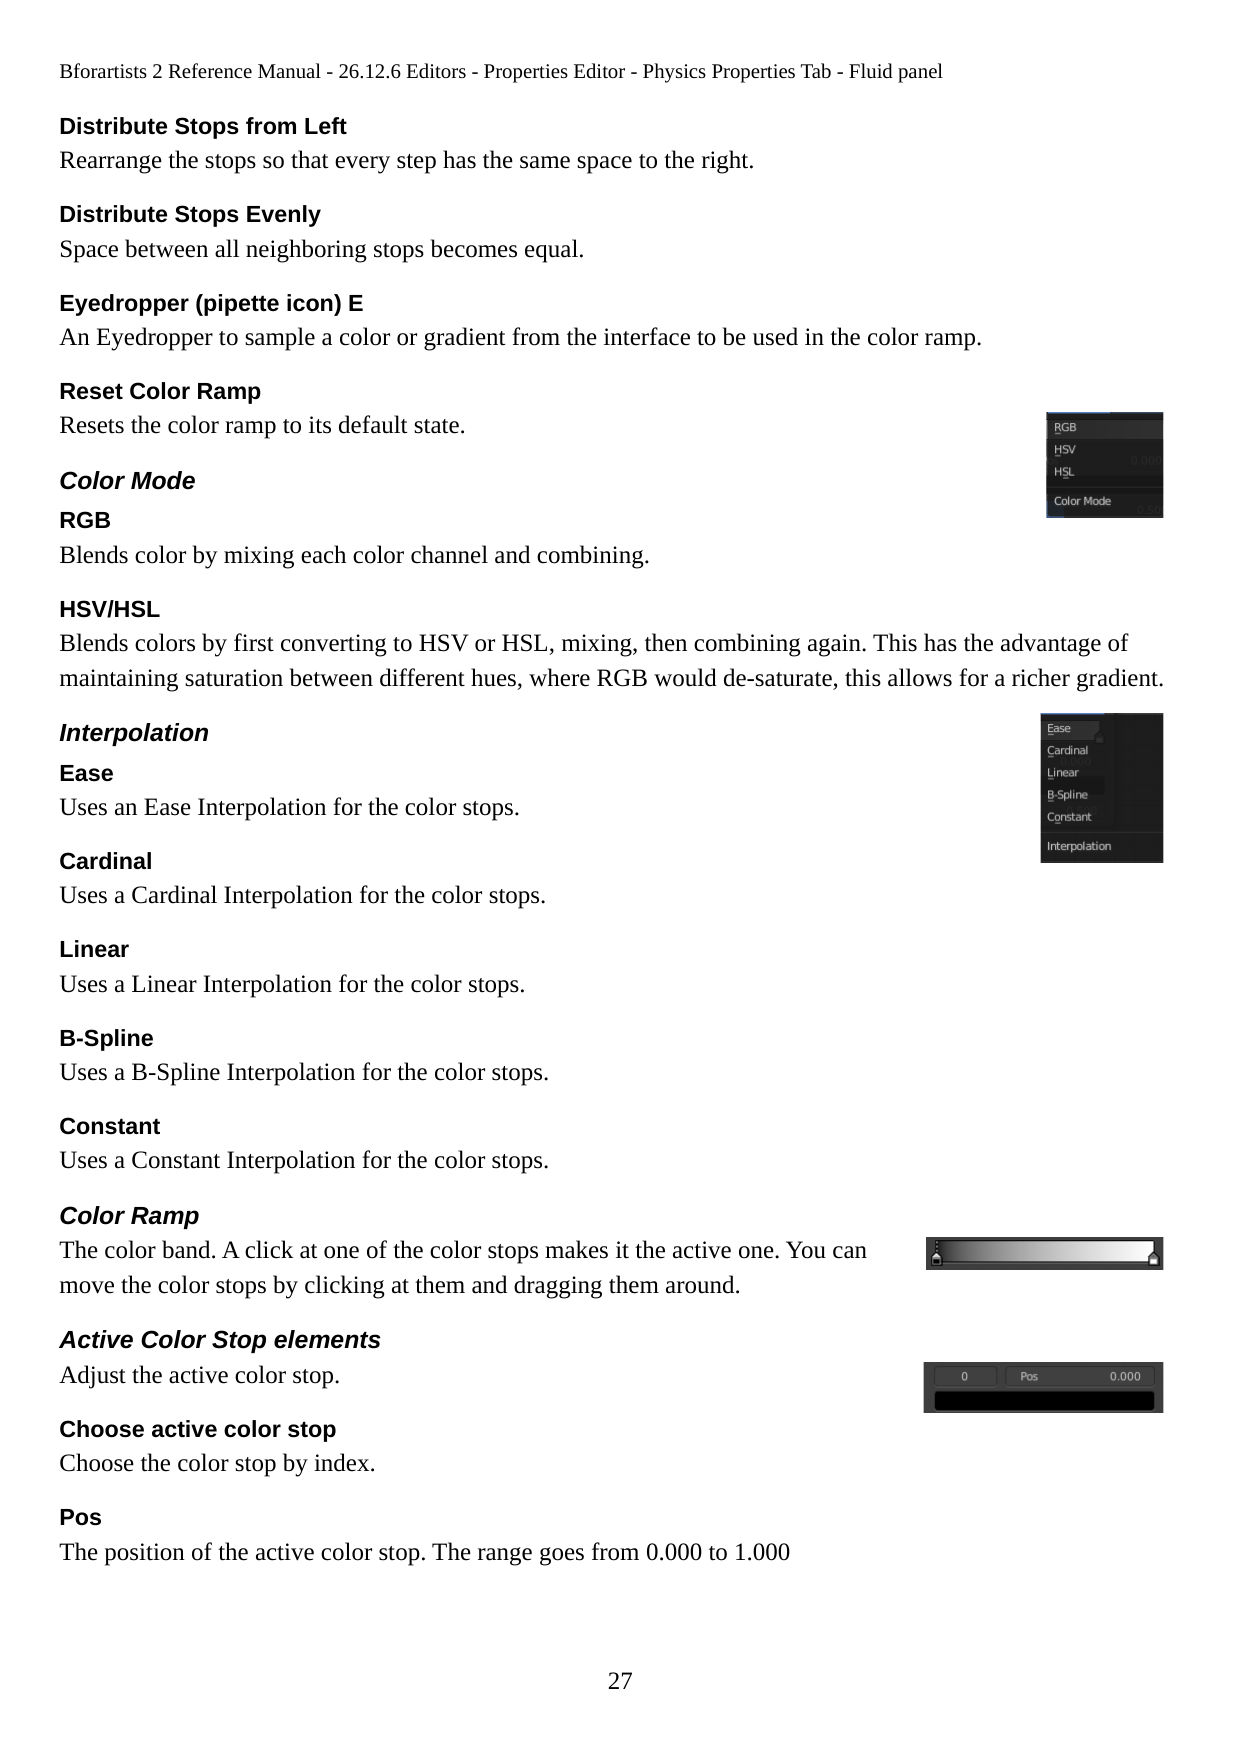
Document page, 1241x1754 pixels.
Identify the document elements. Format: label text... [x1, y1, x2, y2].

subtitle Choose active color stop [59, 1416, 1181, 1442]
picture [1040, 713, 1164, 863]
text The color band. A click at one of the color stops makes it the active one. You can move the color stops by clicking at them and dragging them around. [59, 1236, 1181, 1299]
text An Eyedropper to sample a color or gradient from the interface to be used in the color ramp. [59, 322, 1181, 351]
subtitle Cardinal [59, 847, 1181, 874]
text Choose the color stop by index. [59, 1448, 1181, 1477]
text Space between all neighboring stops becomes equal. [59, 234, 1181, 263]
picture [926, 1237, 1164, 1270]
text Uses a Cardinal Interpolation for the color stops. [59, 881, 1181, 909]
text Resets the color ramp to its default state. [59, 411, 1181, 439]
picture [1046, 412, 1164, 518]
subtitle Distribute Stops from Left [59, 113, 1181, 139]
subtitle RGB [59, 507, 1181, 534]
text The position of the active color stop. The range goes from 0.000 to 1.000 [59, 1537, 1181, 1566]
subtitle [1164, 466, 1181, 494]
subtitle Color Ramp [59, 1201, 1181, 1229]
subtitle Linear [59, 936, 1181, 963]
subtitle Eyedropper (pipette icon) E [59, 289, 1181, 316]
subtitle Distribute Stops Evenly [59, 201, 1181, 228]
subtitle HSV/HSL [59, 595, 1181, 622]
text Uses a B-Spline Interpolation for the color stops. [59, 1057, 1181, 1086]
subtitle Reset Color Ramp [59, 378, 1181, 404]
subtitle [1164, 718, 1181, 747]
text Blends color by mixing each color channel and combining. [59, 540, 1181, 569]
subtitle Active Color Stop elements [59, 1325, 1181, 1354]
subtitle Interpolation [59, 718, 1040, 747]
subtitle B-Spline [59, 1024, 1181, 1051]
subtitle [1164, 759, 1181, 786]
subtitle Constant [59, 1112, 1181, 1139]
text Uses a Constant Interpolation for the color stops. [59, 1146, 1181, 1174]
text Uses a Linear Interpolation for the color stops. [59, 969, 1181, 998]
text Rearrange the stops so that every step has the same space to the right. [59, 146, 1181, 174]
subtitle Color Mode [59, 466, 1046, 494]
subtitle Ease [59, 759, 1040, 786]
picture [923, 1362, 1164, 1413]
subtitle Pos [59, 1504, 1181, 1531]
text Uses an Ease Interpolation for the color stops. [59, 792, 1040, 821]
text Adjust the active color stop. [59, 1360, 1181, 1389]
text Blends colors by first converting to HSV or HSL, mixing, then combining again. This has the advantage of maintaining saturation between different hues, where RGB would de-saturate, this allows for a richer gradient. [59, 628, 1181, 692]
